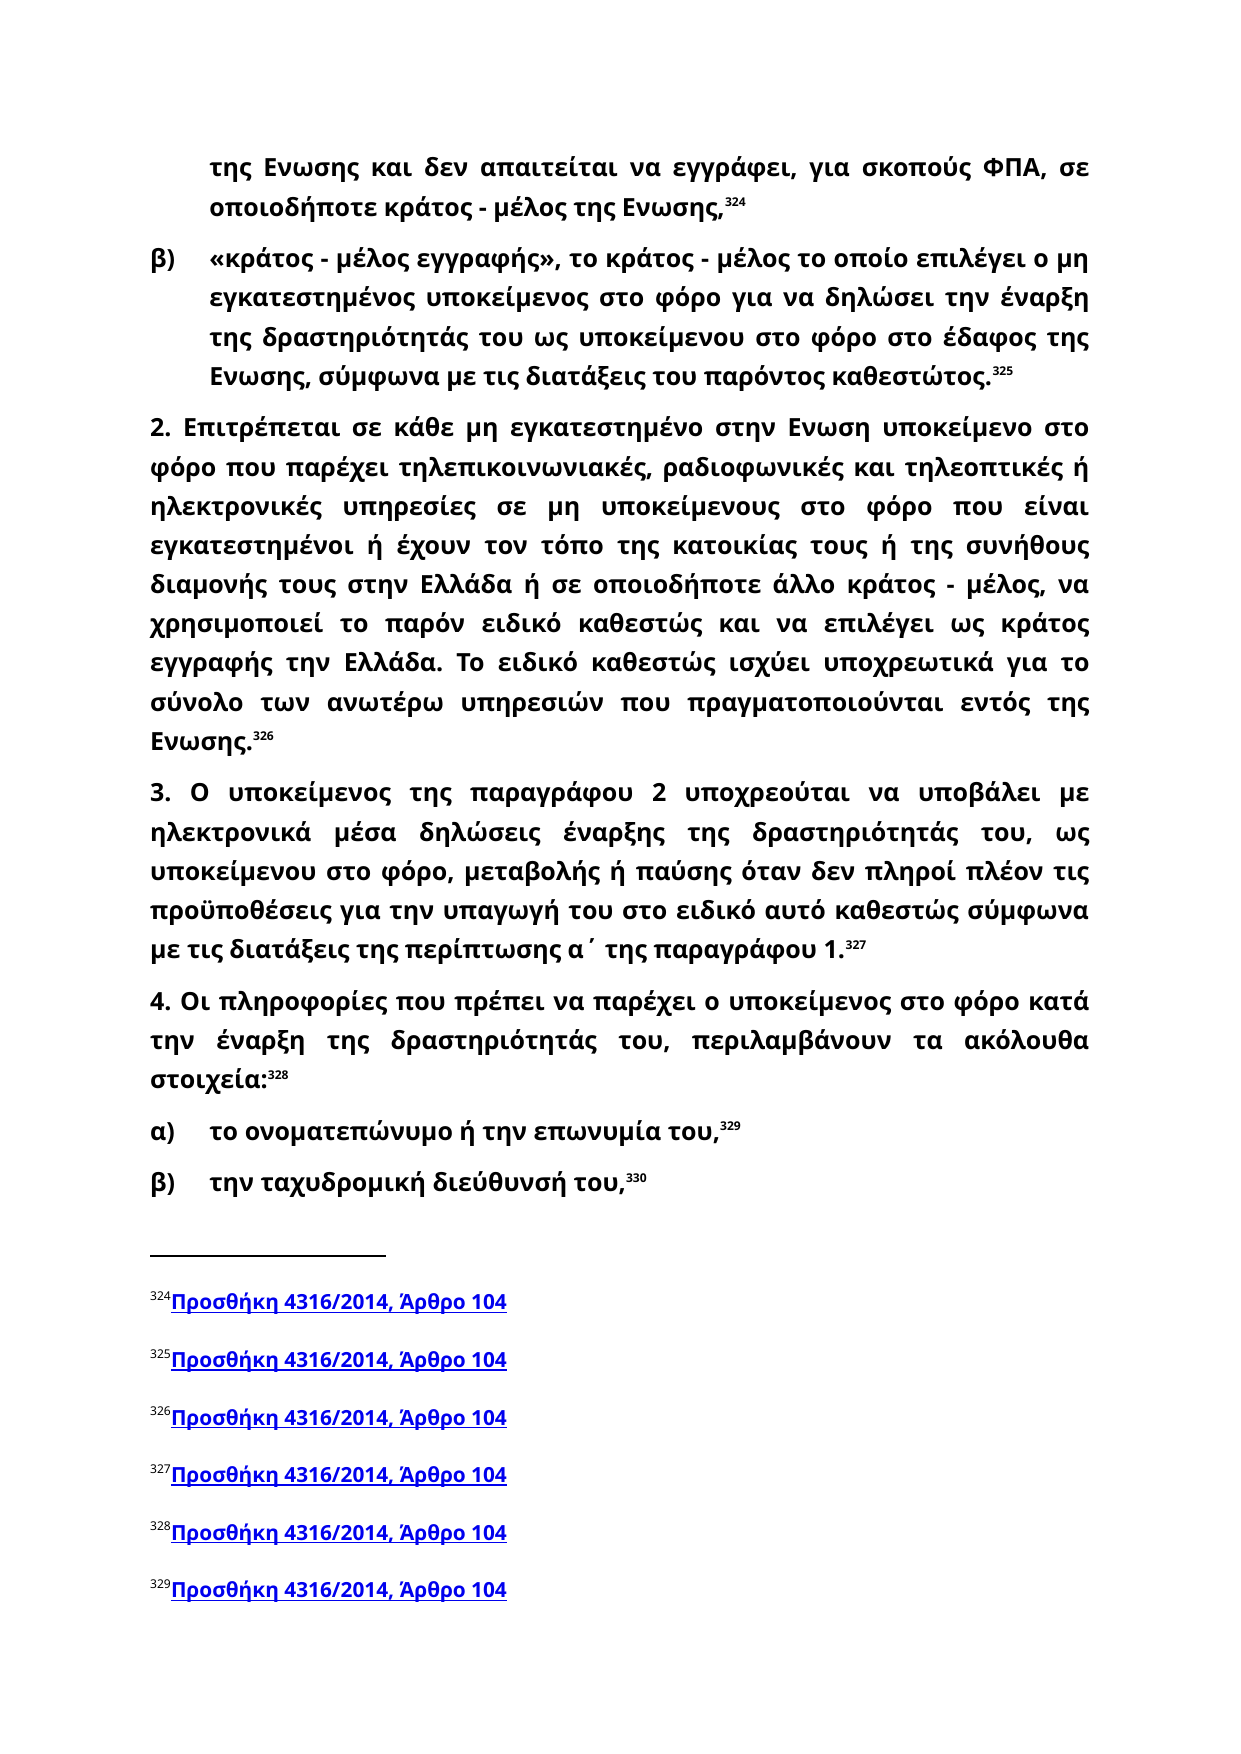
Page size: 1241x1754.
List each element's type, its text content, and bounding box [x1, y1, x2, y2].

text Προσθήκη 4316/2014, Άρθρο 104 [150, 1576, 1090, 1604]
text Προσθήκη 4316/2014, Άρθρο 104 [150, 1403, 1090, 1431]
list της Ενωσης και δεν απαιτείται να εγγράφει, για σκοπούς ΦΠΑ, σε οποιοδήποτε κράτος - μέλος της Ενωσης, [150, 150, 1090, 223]
text 4. Οι πληροφορίες που πρέπει να παρέχει ο υποκείμενος στο φόρο κατά την έναρξη της δραστηριότητάς του, περιλαμβάνουν τα ακόλουθα στοιχεία: [150, 983, 1090, 1096]
list β) την ταχυδρομική διεύθυνσή του, [150, 1165, 1090, 1199]
text Προσθήκη 4316/2014, Άρθρο 104 [150, 1518, 1090, 1546]
text 2. Επιτρέπεται σε κάθε μη εγκατεστημένο στην Ενωση υποκείμενο στο φόρο που παρέχει τηλεπικοινωνιακές, ραδιοφωνικές και τηλεοπτικές ή ηλεκτρονικές υπηρεσίες σε μη υποκείμενους στο φόρο που είναι εγκατεστημένοι ή έχουν τον τόπο της κατοικίας τους ή της συνήθους διαμονής τους στην Ελλάδα ή σε οποιοδήποτε άλλο κράτος - μέλος, να χρησιμοποιεί το παρόν ειδικό καθεστώς και να επιλέγει ως κράτος εγγραφής την Ελλάδα. Το ειδικό καθεστώς ισχύει υποχρεωτικά για το σύνολο των ανωτέρω υπηρεσιών που πραγματοποιούνται εντός της Ενωσης. [150, 410, 1090, 757]
text 3. Ο υποκείμενος της παραγράφου 2 υποχρεούται να υποβάλει με ηλεκτρονικά μέσα δηλώσεις έναρξης της δραστηριότητάς του, ως υποκείμενου στο φόρο, μεταβολής ή παύσης όταν δεν πληροί πλέον τις προϋποθέσεις για την υπαγωγή του στο ειδικό αυτό καθεστώς σύμφωνα με τις διατάξεις της περίπτωσης α΄ της παραγράφου 1. [150, 775, 1090, 966]
list β) «κράτος - μέλος εγγραφής», το κράτος - μέλος το οποίο επιλέγει ο μη εγκατεστημένος υποκείμενος στο φόρο για να δηλώσει την έναρξη της δραστηριότητάς του ως υποκείμενου στο φόρο στο έδαφος της Ενωσης, σύμφωνα με τις διατάξεις του παρόντος καθεστώτος. [150, 241, 1090, 392]
text Προσθήκη 4316/2014, Άρθρο 104 [150, 1345, 1090, 1373]
text Προσθήκη 4316/2014, Άρθρο 104 [150, 1460, 1090, 1489]
text Προσθήκη 4316/2014, Άρθρο 104 [150, 1287, 1090, 1316]
list α) το ονοματεπώνυμο ή την επωνυμία του, [150, 1113, 1090, 1147]
